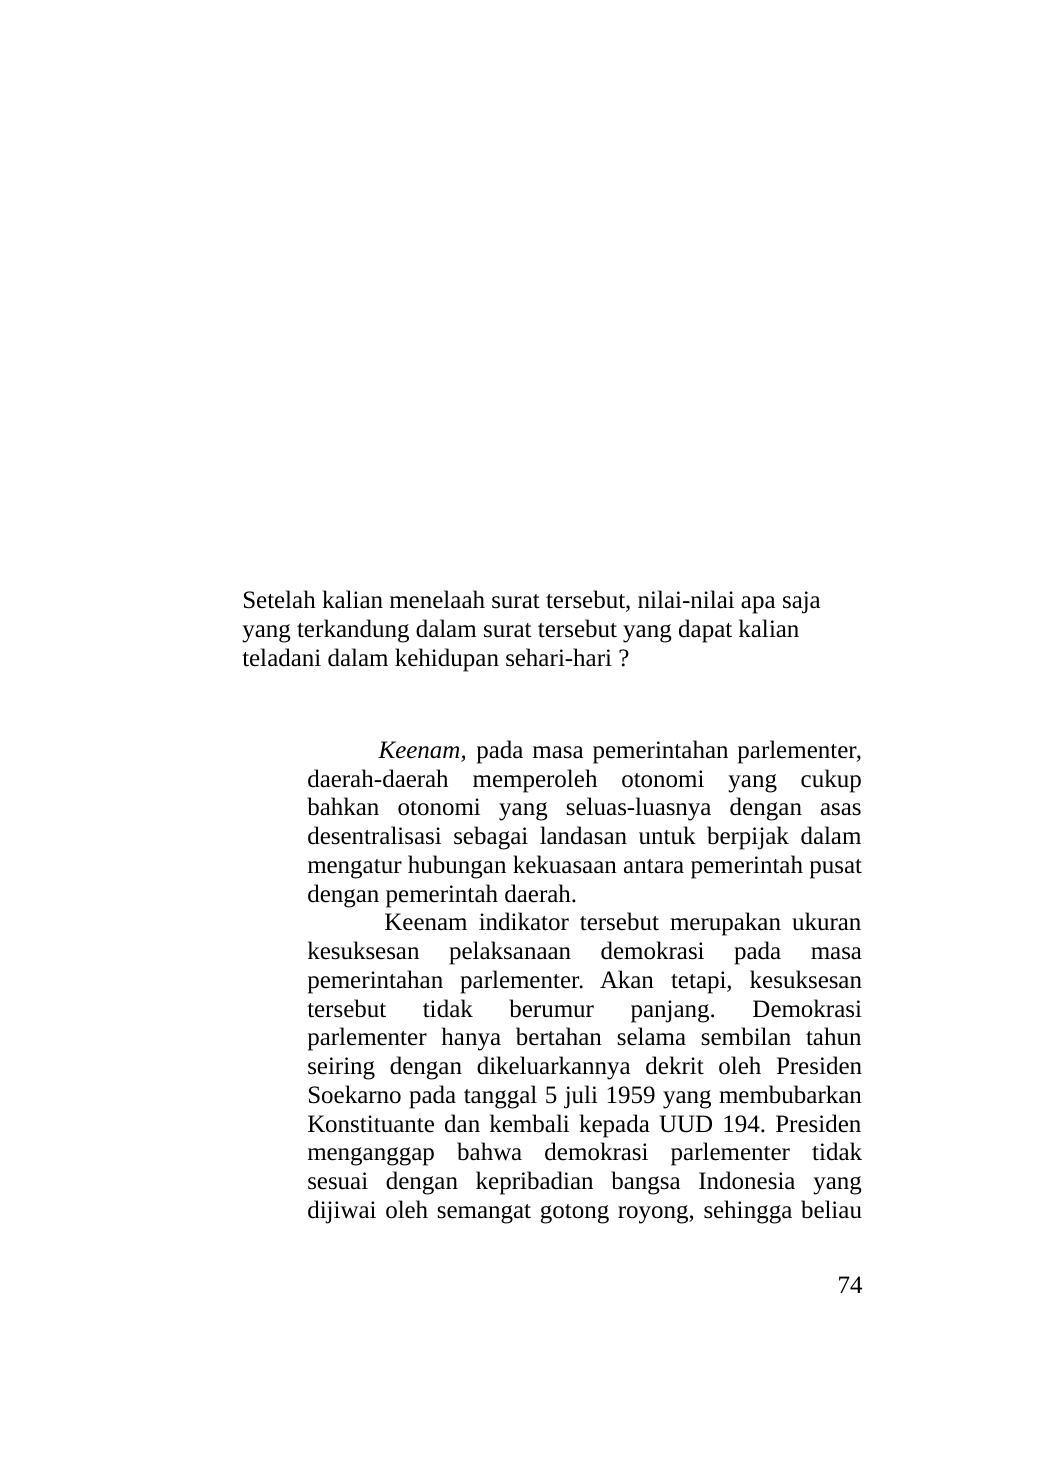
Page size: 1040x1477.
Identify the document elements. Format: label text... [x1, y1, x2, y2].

text Keenam indikator tersebut merupakan ukuran kesuksesan pelaksanaan demokrasi pada masa pemerintahan parlementer. Akan tetapi, kesuksesan tersebut tidak berumur panjang. Demokrasi parlementer hanya bertahan selama sembilan tahun seiring dengan dikeluarkannya dekrit oleh Presiden Soekarno pada tanggal 5 juli 1959 yang membubarkan Konstituante dan kembali kepada UUD 194. Presiden menganggap bahwa demokrasi parlementer tidak sesuai dengan kepribadian bangsa Indonesia yang dijiwai oleh semangat gotong royong, sehingga beliau [307, 907, 862, 1224]
text Keenam, pada masa pemerintahan parlementer, daerah-daerah memperoleh otonomi yang cukup bahkan otonomi yang seluas-luasnya dengan asas desentralisasi sebagai landasan untuk berpijak dalam mengatur hubungan kekuasaan antara pemerintah pusat dengan pemerintah daerah. [307, 735, 862, 907]
table_header Setelah kalian menelaah surat tersebut, nilai-nilai apa saja yang terkandung dalam surat tersebut yang dapat kalian teladani dalam kehidupan sehari-hari ? [236, 580, 862, 677]
